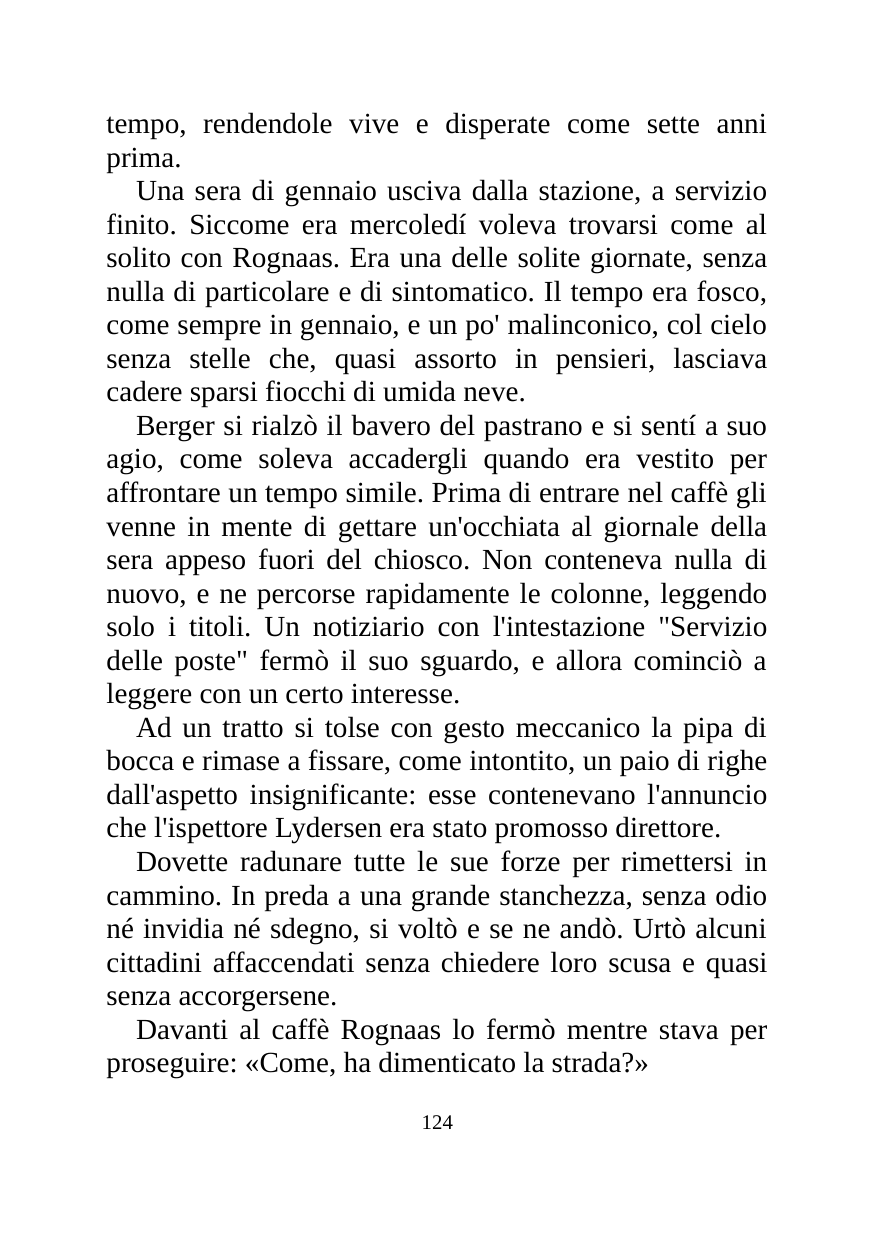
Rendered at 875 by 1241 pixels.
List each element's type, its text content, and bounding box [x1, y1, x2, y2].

text Ad un tratto si tolse con gesto meccanico la pipa di bocca e rimase a fissare, come intontito, un paio di righe dall'aspetto insignificante: esse contenevano l'annuncio che l'ispettore Lydersen era stato promosso direttore. [106, 710, 768, 844]
text Davanti al caffè Rognaas lo fermò mentre stava per proseguire: «Come, ha dimenticato la strada?» [106, 1012, 768, 1079]
text Dovette radunare tutte le sue forze per rimettersi in cammino. In preda a una grande stanchezza, senza odio né invidia né sdegno, si voltò e se ne andò. Urtò alcuni cittadini affaccendati senza chiedere loro scusa e quasi senza accorgersene. [106, 844, 768, 1012]
text Una sera di gennaio usciva dalla stazione, a servizio finito. Siccome era mercoledí voleva trovarsi come al solito con Rognaas. Era una delle solite giornate, senza nulla di particolare e di sintomatico. Il tempo era fosco, come sempre in gennaio, e un po' malinconico, col cielo senza stelle che, quasi assorto in pensieri, lasciava cadere sparsi fiocchi di umida neve. [106, 173, 768, 408]
text tempo, rendendole vive e disperate come sette anni prima. [106, 106, 768, 173]
text Berger si rialzò il bavero del pastrano e si sentí a suo agio, come soleva accadergli quando era vestito per affrontare un tempo simile. Prima di entrare nel caffè gli venne in mente di gettare un'occhiata al giornale della sera appeso fuori del chiosco. Non conteneva nulla di nuovo, e ne percorse rapidamente le colonne, leggendo solo i titoli. Un notiziario con l'intestazione "Servizio delle poste" fermò il suo sguardo, e allora cominciò a leggere con un certo interesse. [106, 408, 768, 710]
